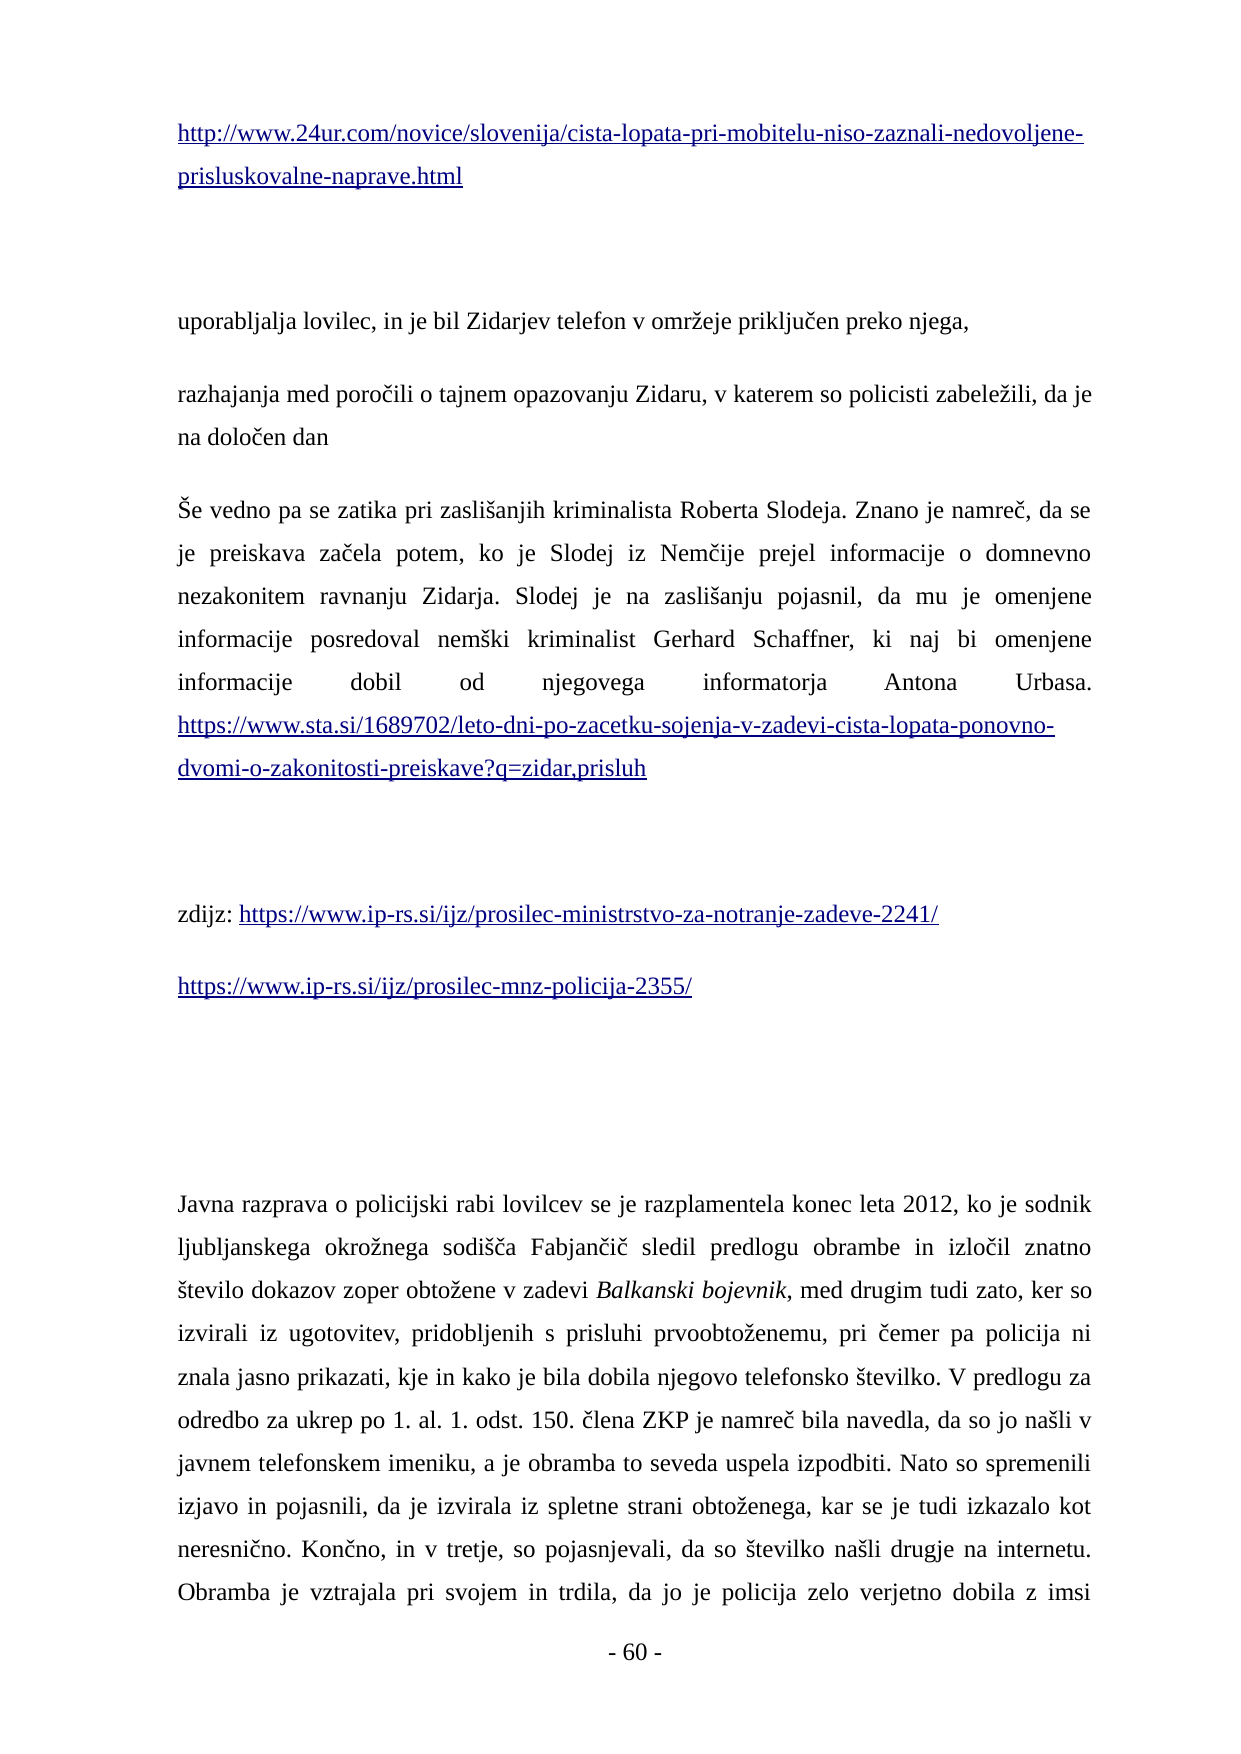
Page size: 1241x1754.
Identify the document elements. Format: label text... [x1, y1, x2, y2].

text Še vedno pa se zatika pri zaslišanjih kriminalista Roberta Slodeja. Znano je namreč, da se je preiskava začela potem, ko je Slodej iz Nemčije prejel informacije o domnevno nezakonitem ravnanju Zidarja. Slodej je na zaslišanju pojasnil, da mu je omenjene informacije posredoval nemški kriminalist Gerhard Schaffner, ki naj bi omenjene informacije dobil od njegovega informatorja Antona Urbasa. https://www.sta.si/1689702/leto-dni-po-zacetku-sojenja-v-zadevi-cista-lopata-ponovno-dvomi-o-zakonitosti-preiskave?q=zidar,prisluh [177, 495, 1093, 782]
text uporabljalja lovilec, in je bil Zidarjev telefon v omržeje priključen preko njega, [177, 306, 1093, 335]
text http://www.24ur.com/novice/slovenija/cista-lopata-pri-mobitelu-niso-zaznali-nedovoljene-prisluskovalne-naprave.html [177, 118, 1093, 190]
text zdijz: https://www.ip-rs.si/ijz/prosilec-ministrstvo-za-notranje-zadeve-2241/ [177, 899, 1093, 927]
text razhajanja med poročili o tajnem opazovanju Zidaru, v katerem so policisti zabeležili, da je na določen dan [177, 379, 1093, 451]
text https://www.ip-rs.si/ijz/prosilec-mnz-policija-2355/ [177, 971, 1093, 1000]
text Javna razprava o policijski rabi lovilcev se je razplamentela konec leta 2012, ko je sodnik ljubljanskega okrožnega sodišča Fabjančič sledil predlogu obrambe in izločil znatno število dokazov zoper obtožene v zadevi Balkanski bojevnik, med drugim tudi zato, ker so izvirali iz ugotovitev, pridobljenih s prisluhi prvoobtoženemu, pri čemer pa policija ni znala jasno prikazati, kje in kako je bila dobila njegovo telefonsko številko. V predlogu za odredbo za ukrep po 1. al. 1. odst. 150. člena ZKP je namreč bila navedla, da so jo našli v javnem telefonskem imeniku, a je obramba to seveda uspela izpodbiti. Nato so spremenili izjavo in pojasnili, da je izvirala iz spletne strani obtoženega, kar se je tudi izkazalo kot neresnično. Končno, in v tretje, so pojasnjevali, da so številko našli drugje na internetu. Obramba je vztrajala pri svojem in trdila, da jo je policija zelo verjetno dobila z imsi [177, 1189, 1093, 1606]
